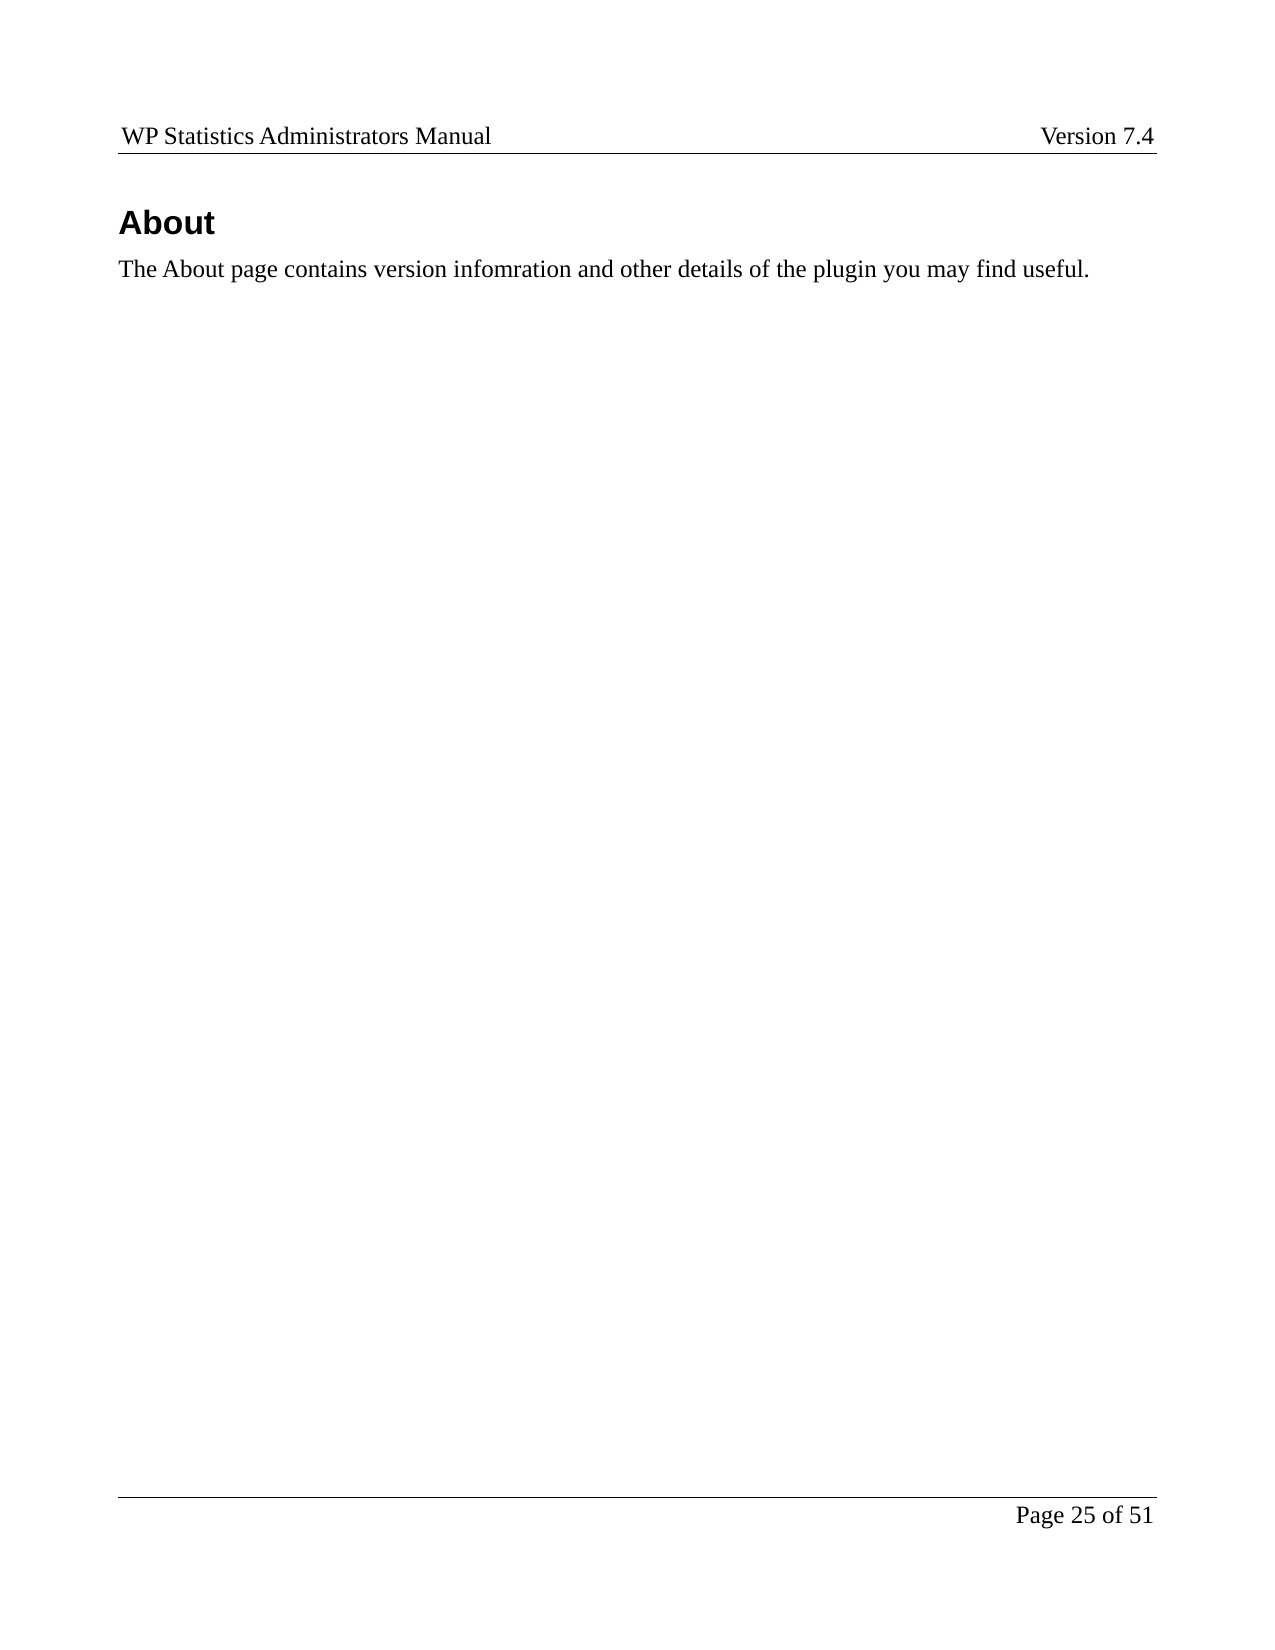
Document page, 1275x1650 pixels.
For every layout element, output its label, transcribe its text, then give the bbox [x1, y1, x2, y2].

subtitle About [118, 203, 1157, 242]
text The About page contains version infomration and other details of the plugin you may find useful. [118, 254, 1157, 283]
